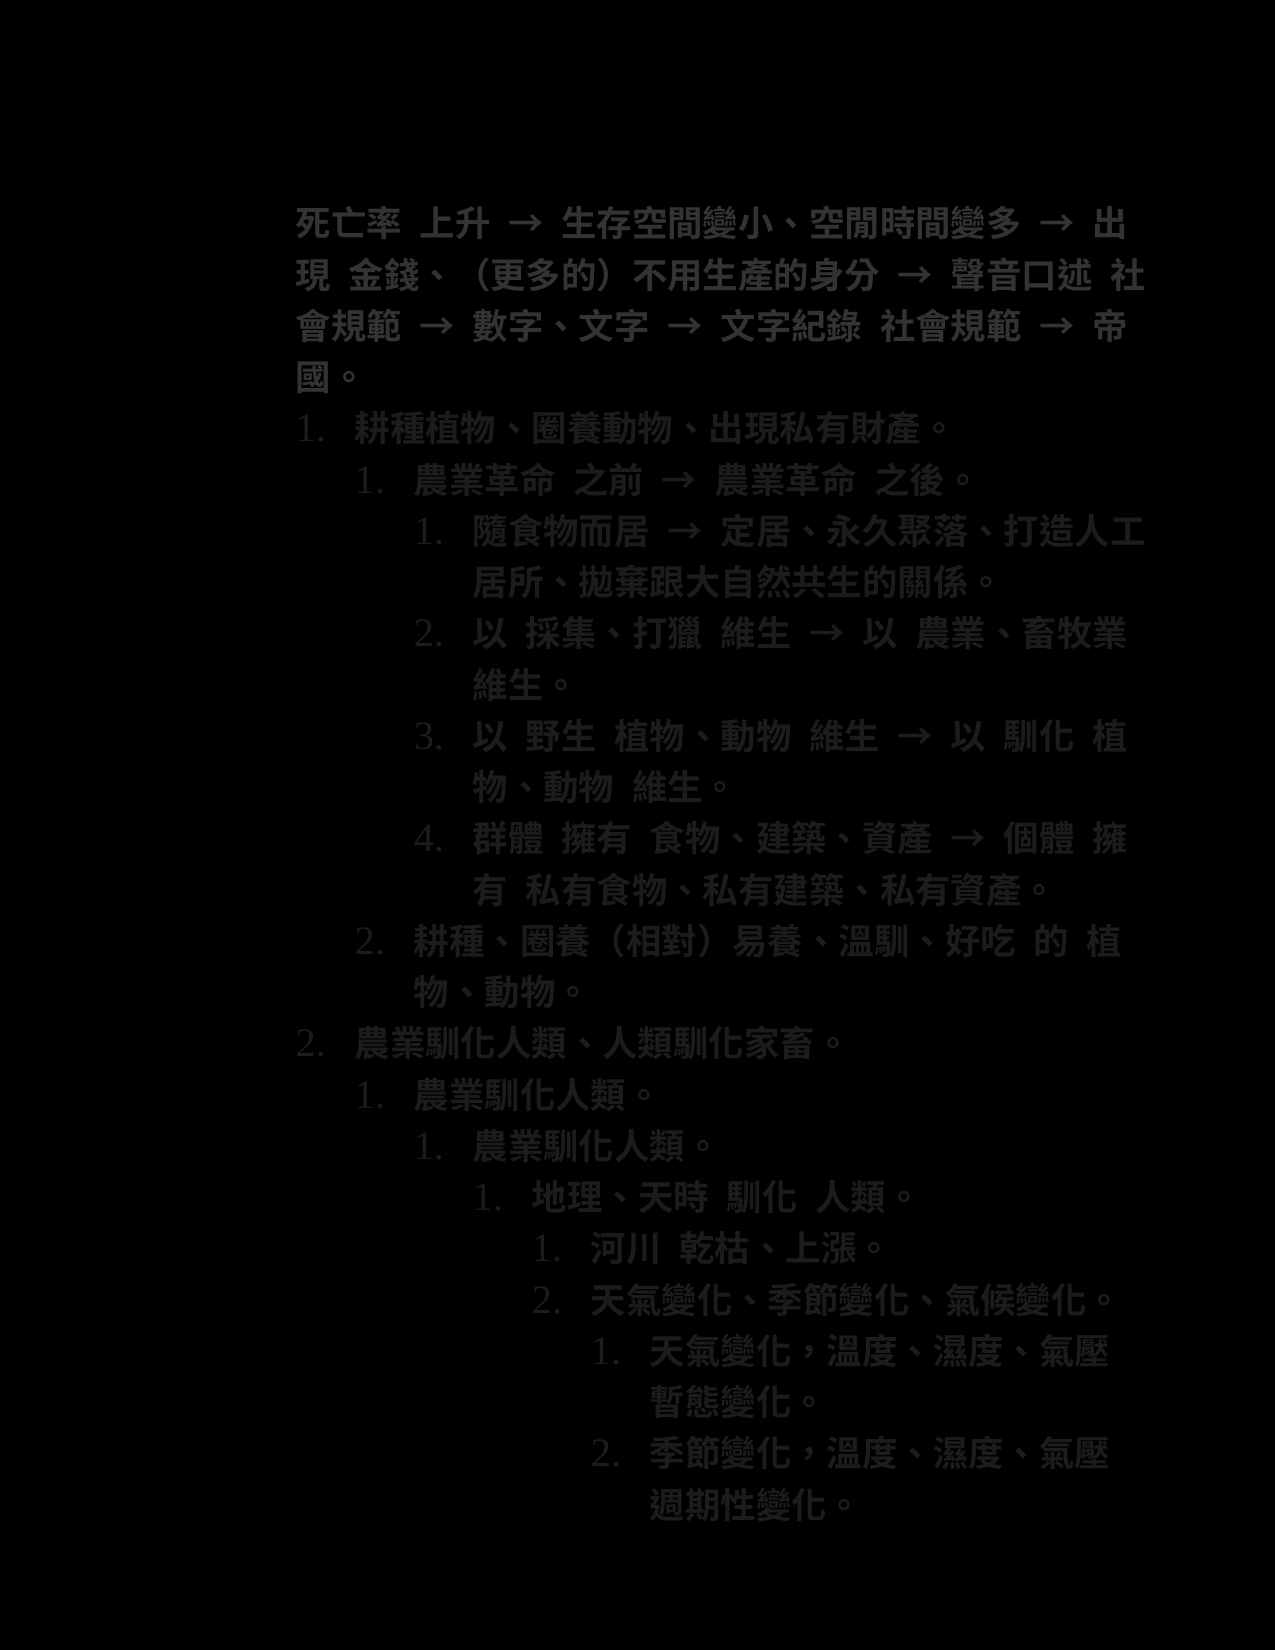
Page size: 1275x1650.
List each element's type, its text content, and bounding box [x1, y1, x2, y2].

list 耕種植物、圈養動物、出現私有財產。 [295, 401, 1157, 452]
list 以 野生 植物、動物 維生 → 以 馴化 植物、動物 維生。 [413, 708, 1157, 811]
list 耕種、圈養（相對）易養、溫馴、好吃 的 植物、動物。 [354, 913, 1157, 1016]
list 天氣變化，溫度、濕度、氣壓 暫態變化。 [591, 1323, 1157, 1426]
list 隨食物而居 → 定居、永久聚落、打造人工居所、拋棄跟大自然共生的關係。 [413, 503, 1157, 606]
list 死亡率 上升 → 生存空間變小、空閒時間變多 → 出現 金錢、（更多的）不用生產的身分 → 聲音口述 社會規範 → 數字、文字 → 文字紀錄 社會規範 → 帝國。 [236, 196, 1157, 401]
list 天氣變化、季節變化、氣候變化。 [532, 1272, 1157, 1323]
list 農業馴化人類。 [413, 1118, 1157, 1169]
list 季節變化，溫度、濕度、氣壓 週期性變化。 [591, 1426, 1157, 1528]
list 農業革命 之前 → 農業革命 之後。 [354, 452, 1157, 503]
list 地理、天時 馴化 人類。 [472, 1169, 1157, 1221]
list 以 採集、打獵 維生 → 以 農業、畜牧業 維生。 [413, 606, 1157, 708]
list 河川 乾枯、上漲。 [532, 1221, 1157, 1272]
list 群體 擁有 食物、建築、資產 → 個體 擁有 私有食物、私有建築、私有資產。 [413, 811, 1157, 913]
list 農業馴化人類、人類馴化家畜。 [295, 1016, 1157, 1067]
list 農業馴化人類。 [354, 1067, 1157, 1118]
